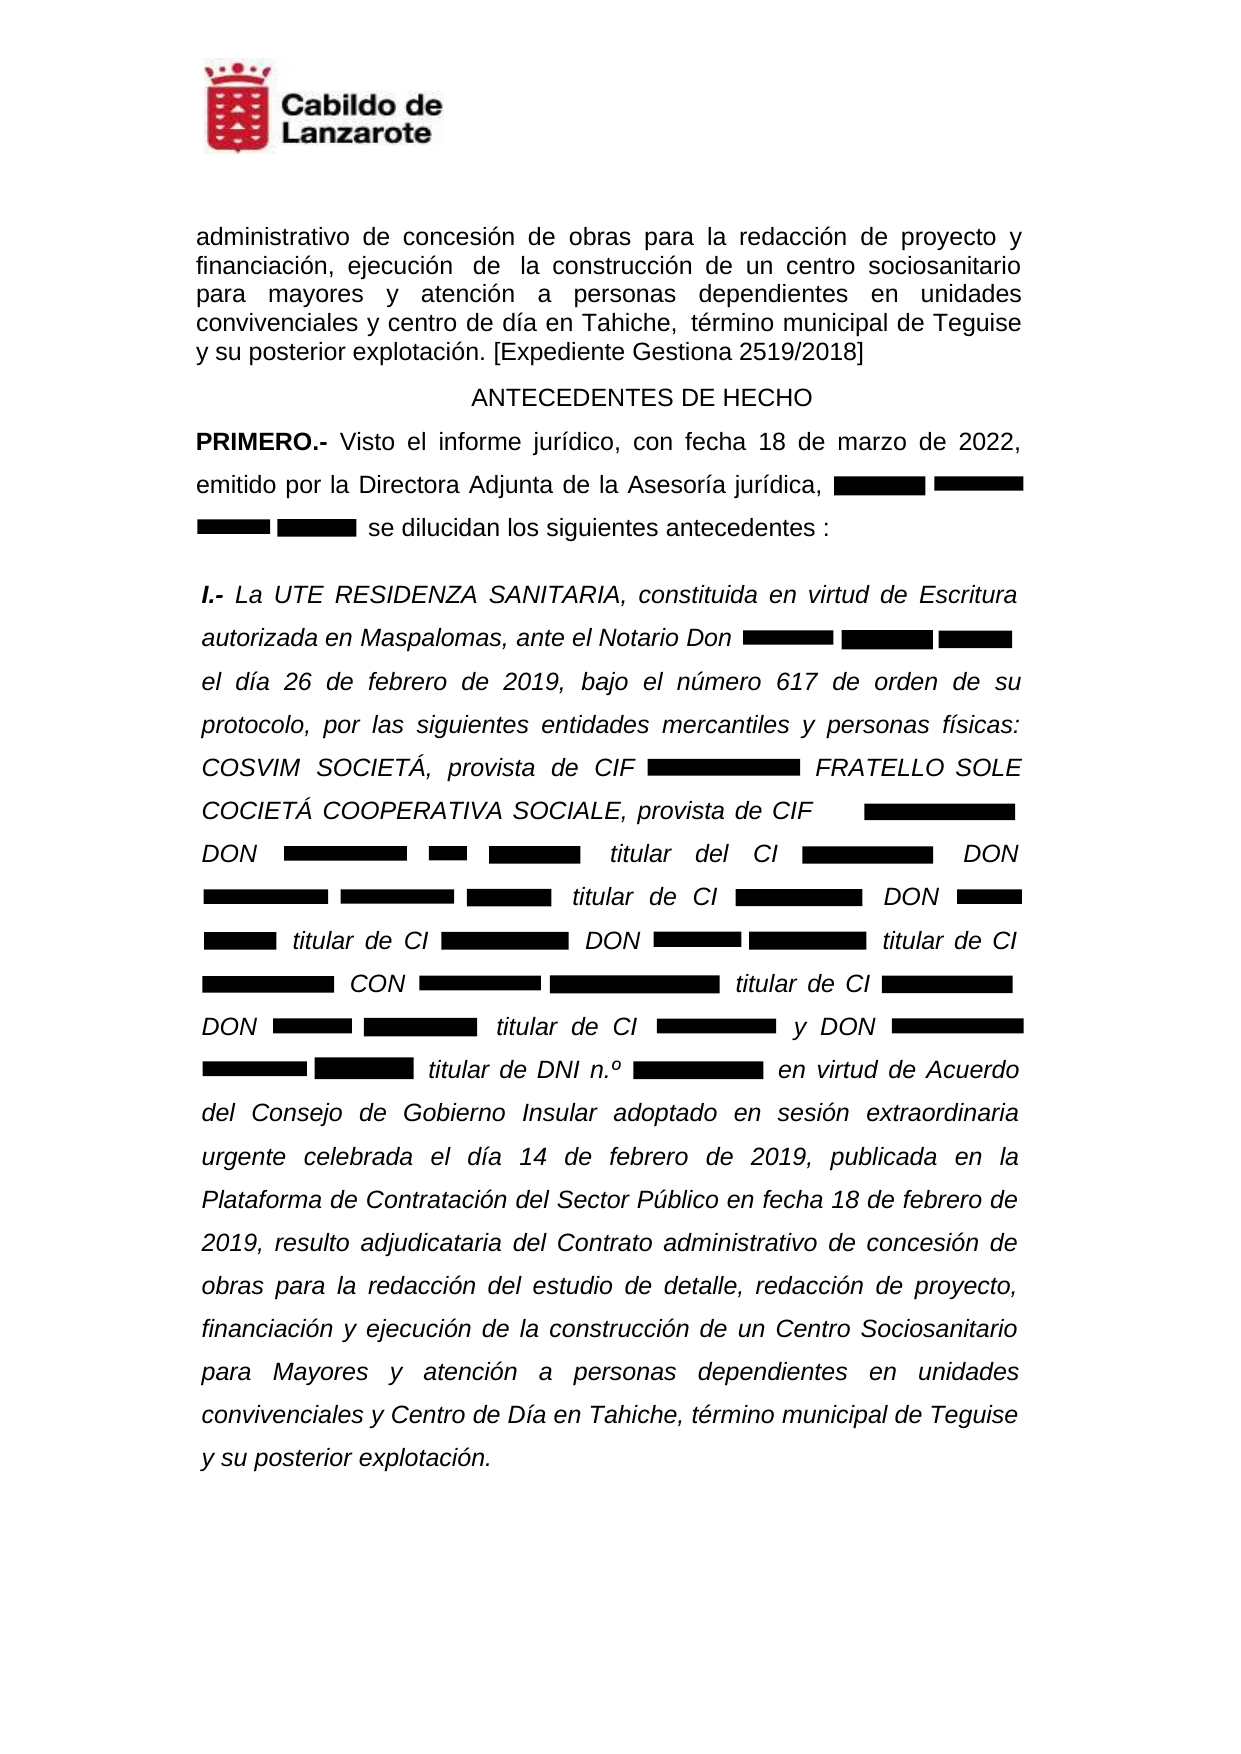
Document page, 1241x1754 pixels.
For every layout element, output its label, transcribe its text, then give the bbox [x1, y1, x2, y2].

text se dilucidan los siguientes antecedentes : [368, 513, 1103, 541]
picture [203, 58, 444, 154]
text I.- La UTE RESIDENZA SANITARIA, constituida en virtud de Escritura autorizada en Maspalomas, ante el Notario Don [201, 580, 1019, 652]
text administrativo de concesión de obras para la redacción de proyecto y financiación, ejecución de la construcción de un centro sociosanitario para mayores y atención a personas dependientes en unidades convivenciales y centro de día en Tahiche, término municipal de Teguise y su posterior explotación. [Expediente Gestiona 2519/2018] [196, 222, 1022, 366]
text titular de CI DON titular de CI CON titular de CI [292, 926, 1019, 998]
text el día 26 de febrero de 2019, bajo el número 617 de orden de su protocolo, por las siguientes entidades mercantiles y personas físicas: COSVIM SOCIETÁ, provista de CIF FRATELLO SOLE COCIETÁ COOPERATIVA SOCIALE, provista de CIF [201, 667, 1022, 825]
text ANTECEDENTES DE HECHO [215, 383, 1069, 412]
text PRIMERO.- Visto el informe jurídico, con fecha 18 de marzo de 2022, emitido por la Directora Adjunta de la Asesoría jurídica, [196, 426, 1022, 498]
text DON titular de CI y DON [201, 1012, 1103, 1041]
text titular de DNI n.º en virtud de Acuerdo del Consejo de Gobierno Insular adoptado en sesión extraordinaria urgente celebrada el día 14 de febrero de 2019, publicada en la Plataforma de Contratación del Sector Público en fecha 18 de febrero de 2019, resulto adjudicataria del Contrato administrativo de concesión de obras para la redacción del estudio de detalle, redacción de proyecto, financiación y ejecución de la construcción de un Centro Sociosanitario para Mayores y atención a personas dependientes en unidades convivenciales y Centro de Día en Tahiche, término municipal de Teguise y su posterior explotación. [201, 1055, 1019, 1472]
text DON titular del CI DON titular de CI DON [201, 839, 1020, 911]
